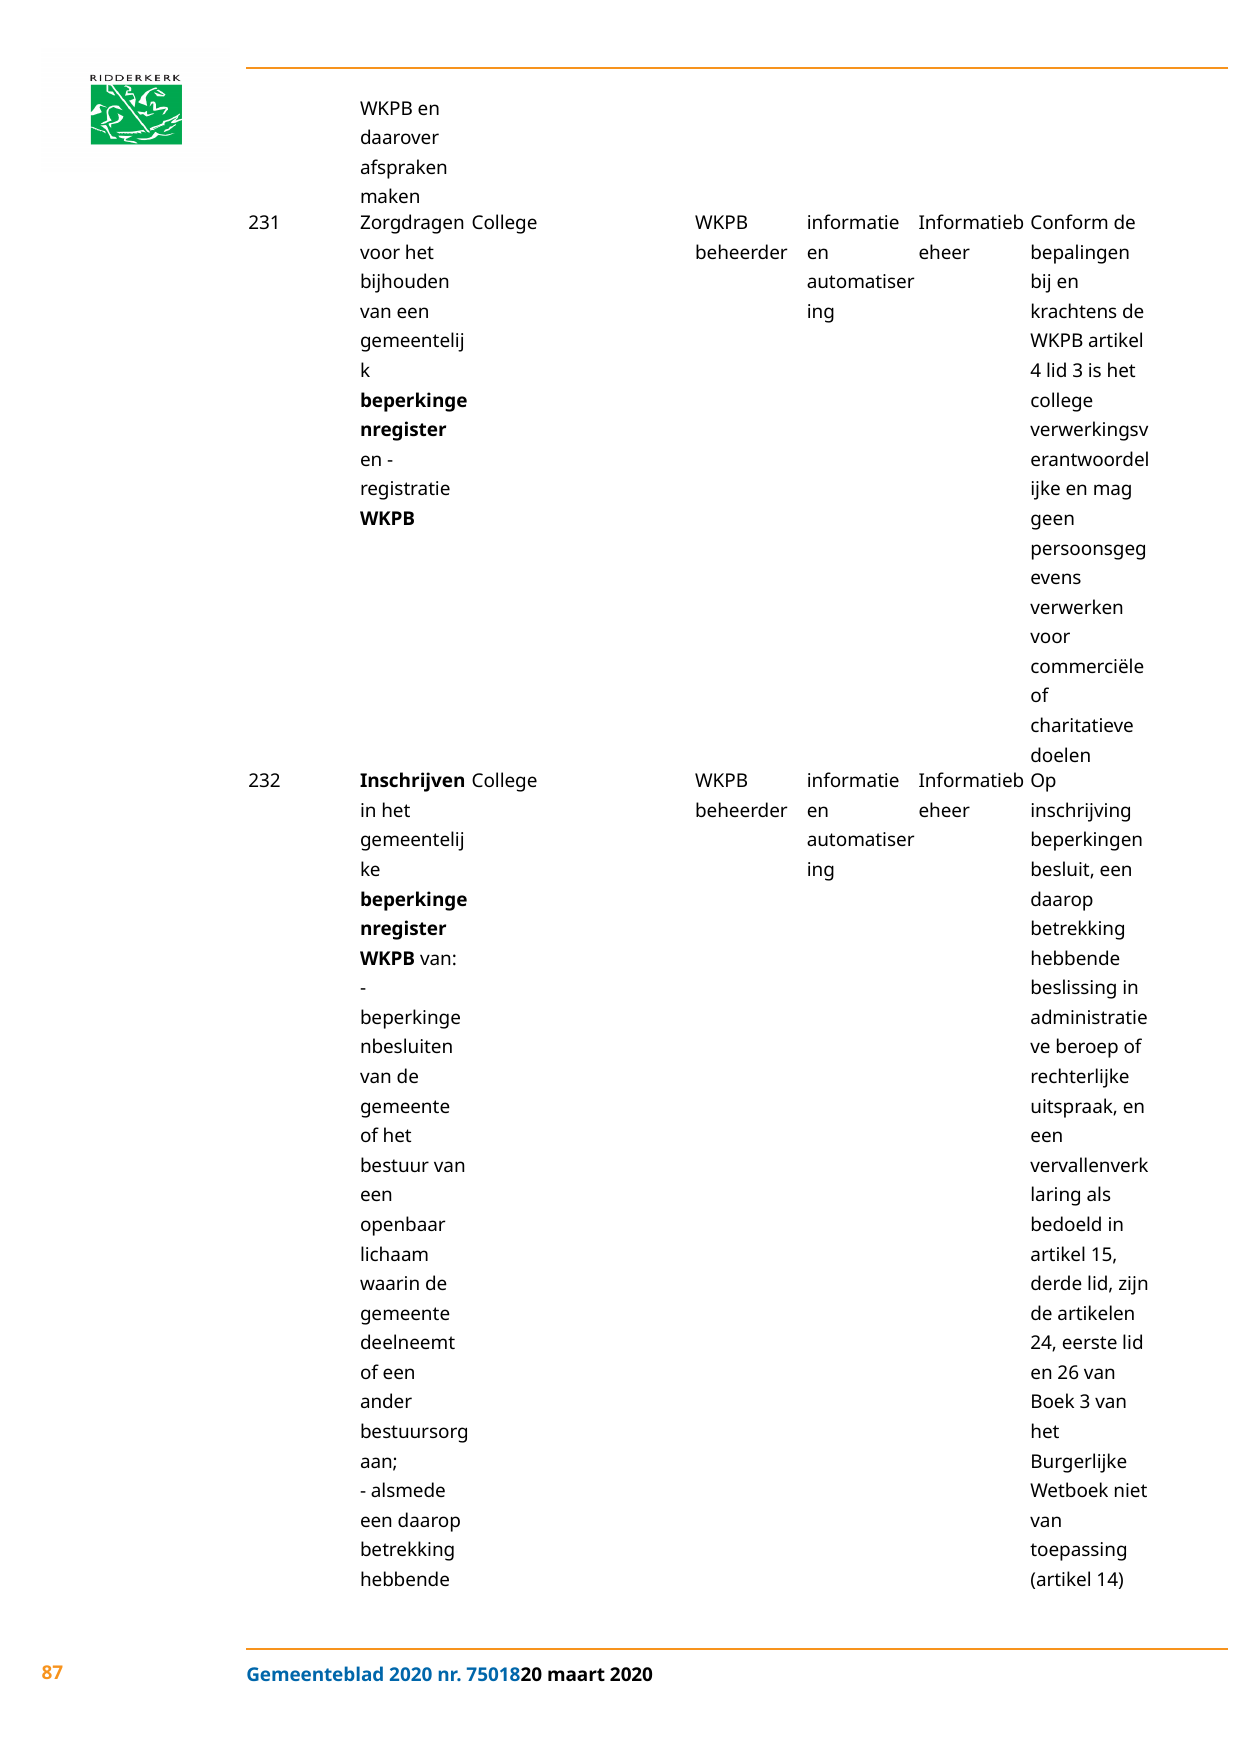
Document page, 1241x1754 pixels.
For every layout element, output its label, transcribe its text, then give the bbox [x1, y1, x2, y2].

table_cell 232 [248, 768, 360, 1592]
picture [41, 47, 231, 172]
table_cell Inschrijven in het gemeentelijke beperkingenregister WKPB van: - beperkingenbesluiten van de gemeente of het bestuur van een openbaar lichaam waarin de gemeente deelneemt of een ander bestuursorgaan; - alsmede een daarop betrekking hebbende [360, 768, 471, 1592]
table_cell College [471, 768, 583, 1592]
table_cell [583, 768, 695, 1592]
table_cell Conform de bepalingen bij en krachtens de WKPB artikel 4 lid 3 is het college verwerkingsverantwoordelijke en mag geen persoonsgegevens verwerken voor commerciële of charitatieve doelen [1030, 209, 1152, 767]
table_cell [918, 95, 1030, 209]
table_cell College [471, 209, 583, 767]
table_cell Zorgdragen voor het bijhouden van een gemeentelijk beperkingenregister en -registratie WKPB [360, 209, 471, 767]
table_cell 231 [248, 209, 360, 767]
table_cell informatie en automatisering [807, 209, 918, 767]
table_cell Informatiebeheer [918, 209, 1030, 767]
table_cell Informatiebeheer [918, 768, 1030, 1592]
table_cell [1030, 95, 1152, 209]
table_cell [248, 95, 360, 209]
table_cell [471, 95, 583, 209]
table_cell informatie en automatisering [807, 768, 918, 1592]
table_cell [807, 95, 918, 209]
table_cell WKPB beheerder [695, 209, 807, 767]
table_cell [583, 95, 695, 209]
table_cell Op inschrijving beperkingenbesluit, een daarop betrekking hebbende beslissing in administratieve beroep of rechterlijke uitspraak, en een vervallenverklaring als bedoeld in artikel 15, derde lid, zijn de artikelen 24, eerste lid en 26 van Boek 3 van het Burgerlijke Wetboek niet van toepassing (artikel 14) [1030, 768, 1152, 1592]
table_cell WKPB beheerder [695, 768, 807, 1592]
table_cell WKPB en daarover afspraken maken [360, 95, 471, 209]
table_cell [583, 209, 695, 767]
table_cell [695, 95, 807, 209]
